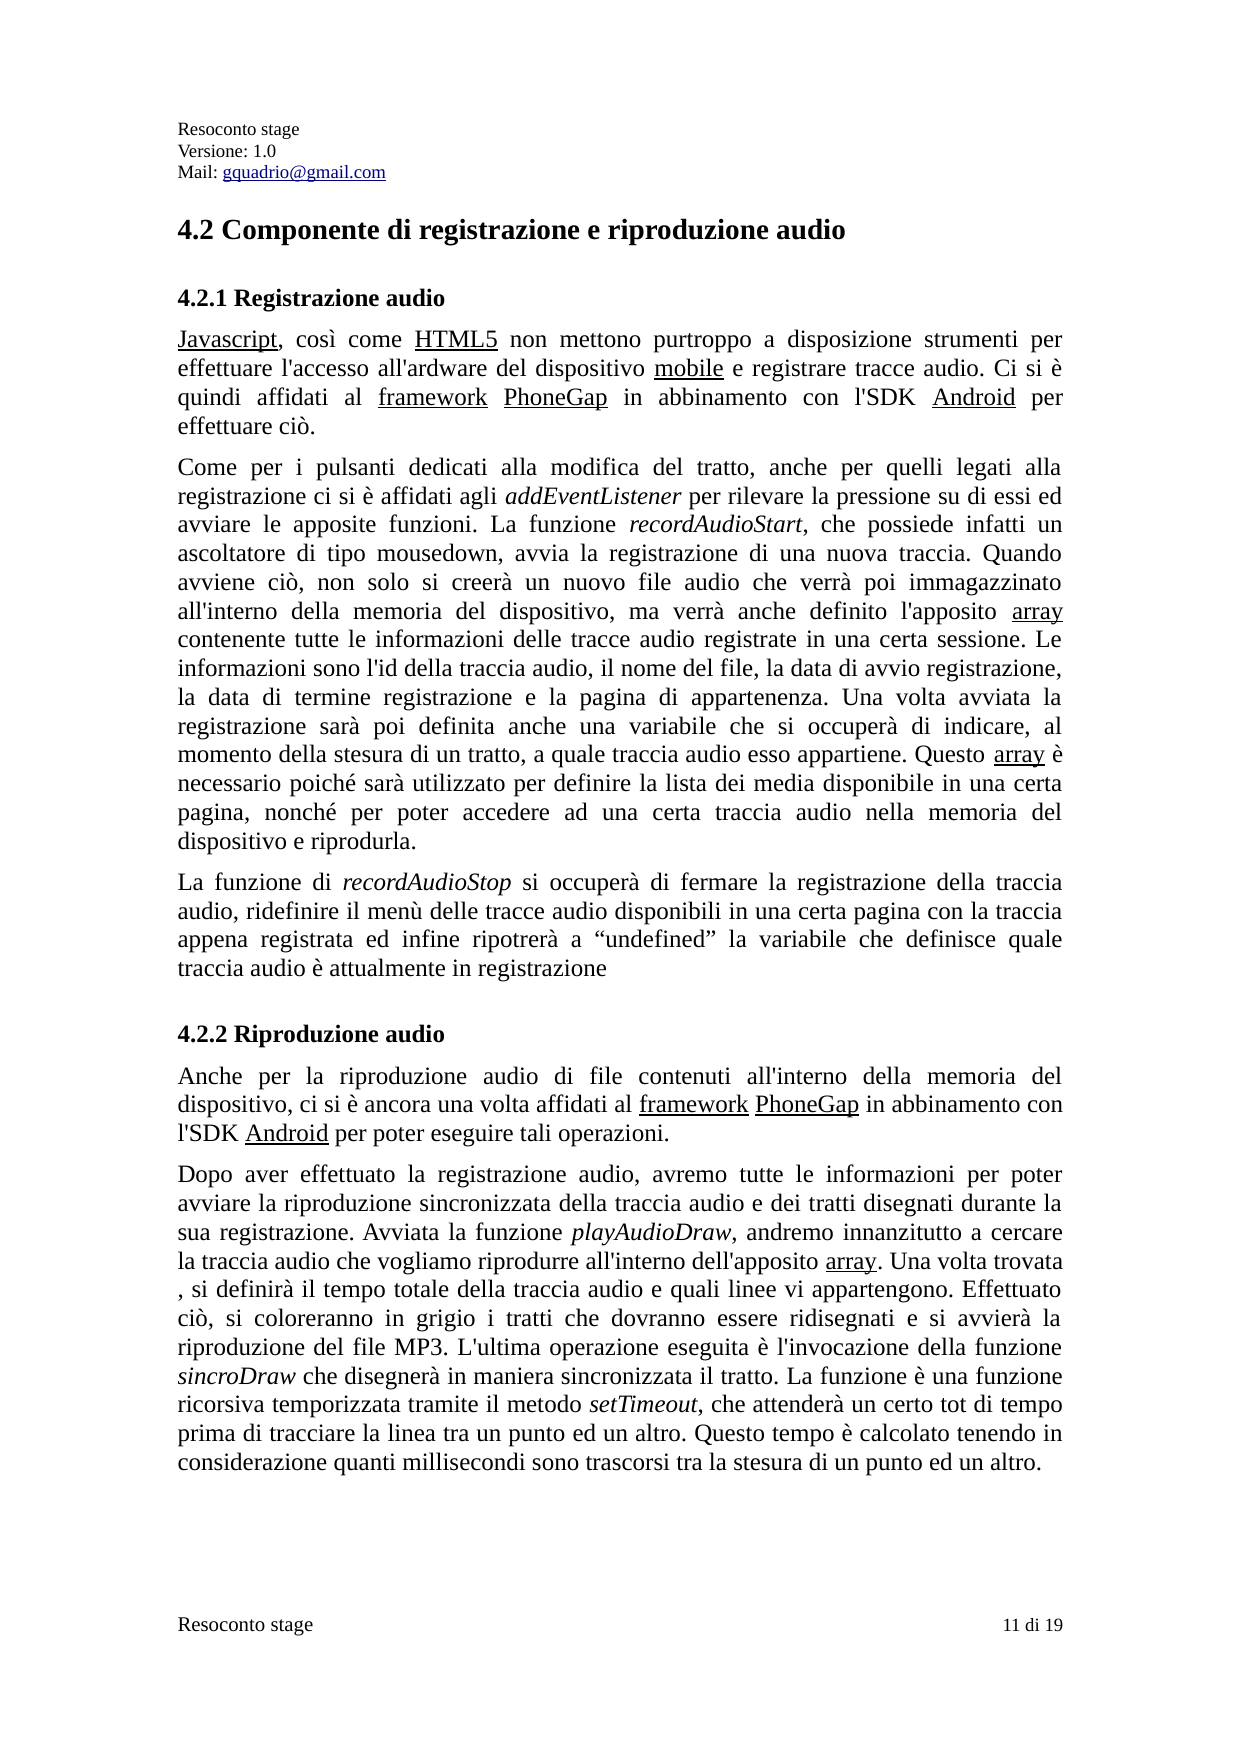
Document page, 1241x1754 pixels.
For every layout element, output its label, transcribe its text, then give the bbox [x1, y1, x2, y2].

text Dopo aver effettuato la registrazione audio, avremo tutte le informazioni per poter avviare la riproduzione sincronizzata della traccia audio e dei tratti disegnati durante la sua registrazione. Avviata la funzione playAudioDraw, andremo innanzitutto a cercare la traccia audio che vogliamo riprodurre all'interno dell'apposito array. Una volta trovata , si definirà il tempo totale della traccia audio e quali linee vi appartengono. Effettuato ciò, si coloreranno in grigio i tratti che dovranno essere ridisegnati e si avvierà la riproduzione del file MP3. L'ultima operazione eseguita è l'invocazione della funzione sincroDraw che disegnerà in maniera sincronizzata il tratto. La funzione è una funzione ricorsiva temporizzata tramite il metodo setTimeout, che attenderà un certo tot di tempo prima di tracciare la linea tra un punto ed un altro. Questo tempo è calcolato tenendo in considerazione quanti millisecondi sono trascorsi tra la stesura di un punto ed un altro. [177, 1159, 1063, 1476]
subtitle 4.2.2 Riproduzione audio [177, 1019, 1063, 1048]
text Anche per la riproduzione audio di file contenuti all'interno della memoria del dispositivo, ci si è ancora una volta affidati al framework PhoneGap in abbinamento con l'SDK Android per poter eseguire tali operazioni. [177, 1061, 1063, 1147]
text La funzione di recordAudioStop si occuperà di fermare la registrazione della traccia audio, ridefinire il menù delle tracce audio disponibili in una certa pagina con la traccia appena registrata ed infine ripotrerà a “undefined” la variabile che definisce quale traccia audio è attualmente in registrazione [177, 867, 1063, 982]
text Javascript, così come HTML5 non mettono purtroppo a disposizione strumenti per effettuare l'accesso all'ardware del dispositivo mobile e registrare tracce audio. Ci si è quindi affidati al framework PhoneGap in abbinamento con l'SDK Android per effettuare ciò. [177, 324, 1063, 439]
text Come per i pulsanti dedicati alla modifica del tratto, anche per quelli legati alla registrazione ci si è affidati agli addEventListener per rilevare la pressione su di essi ed avviare le apposite funzioni. La funzione recordAudioStart, che possiede infatti un ascoltatore di tipo mousedown, avvia la registrazione di una nuova traccia. Quando avviene ciò, non solo si creerà un nuovo file audio che verrà poi immagazzinato all'interno della memoria del dispositivo, ma verrà anche definito l'apposito array contenente tutte le informazioni delle tracce audio registrate in una certa sessione. Le informazioni sono l'id della traccia audio, il nome del file, la data di avvio registrazione, la data di termine registrazione e la pagina di appartenenza. Una volta avviata la registrazione sarà poi definita anche una variabile che si occuperà di indicare, al momento della stesura di un tratto, a quale traccia audio esso appartiene. Questo array è necessario poiché sarà utilizzato per definire la lista dei media disponibile in una certa pagina, nonché per poter accedere ad una certa traccia audio nella memoria del dispositivo e riprodurla. [177, 452, 1063, 854]
subtitle 4.2 Componente di registrazione e riproduzione audio [177, 212, 1063, 246]
subtitle 4.2.1 Registrazione audio [177, 283, 1063, 312]
